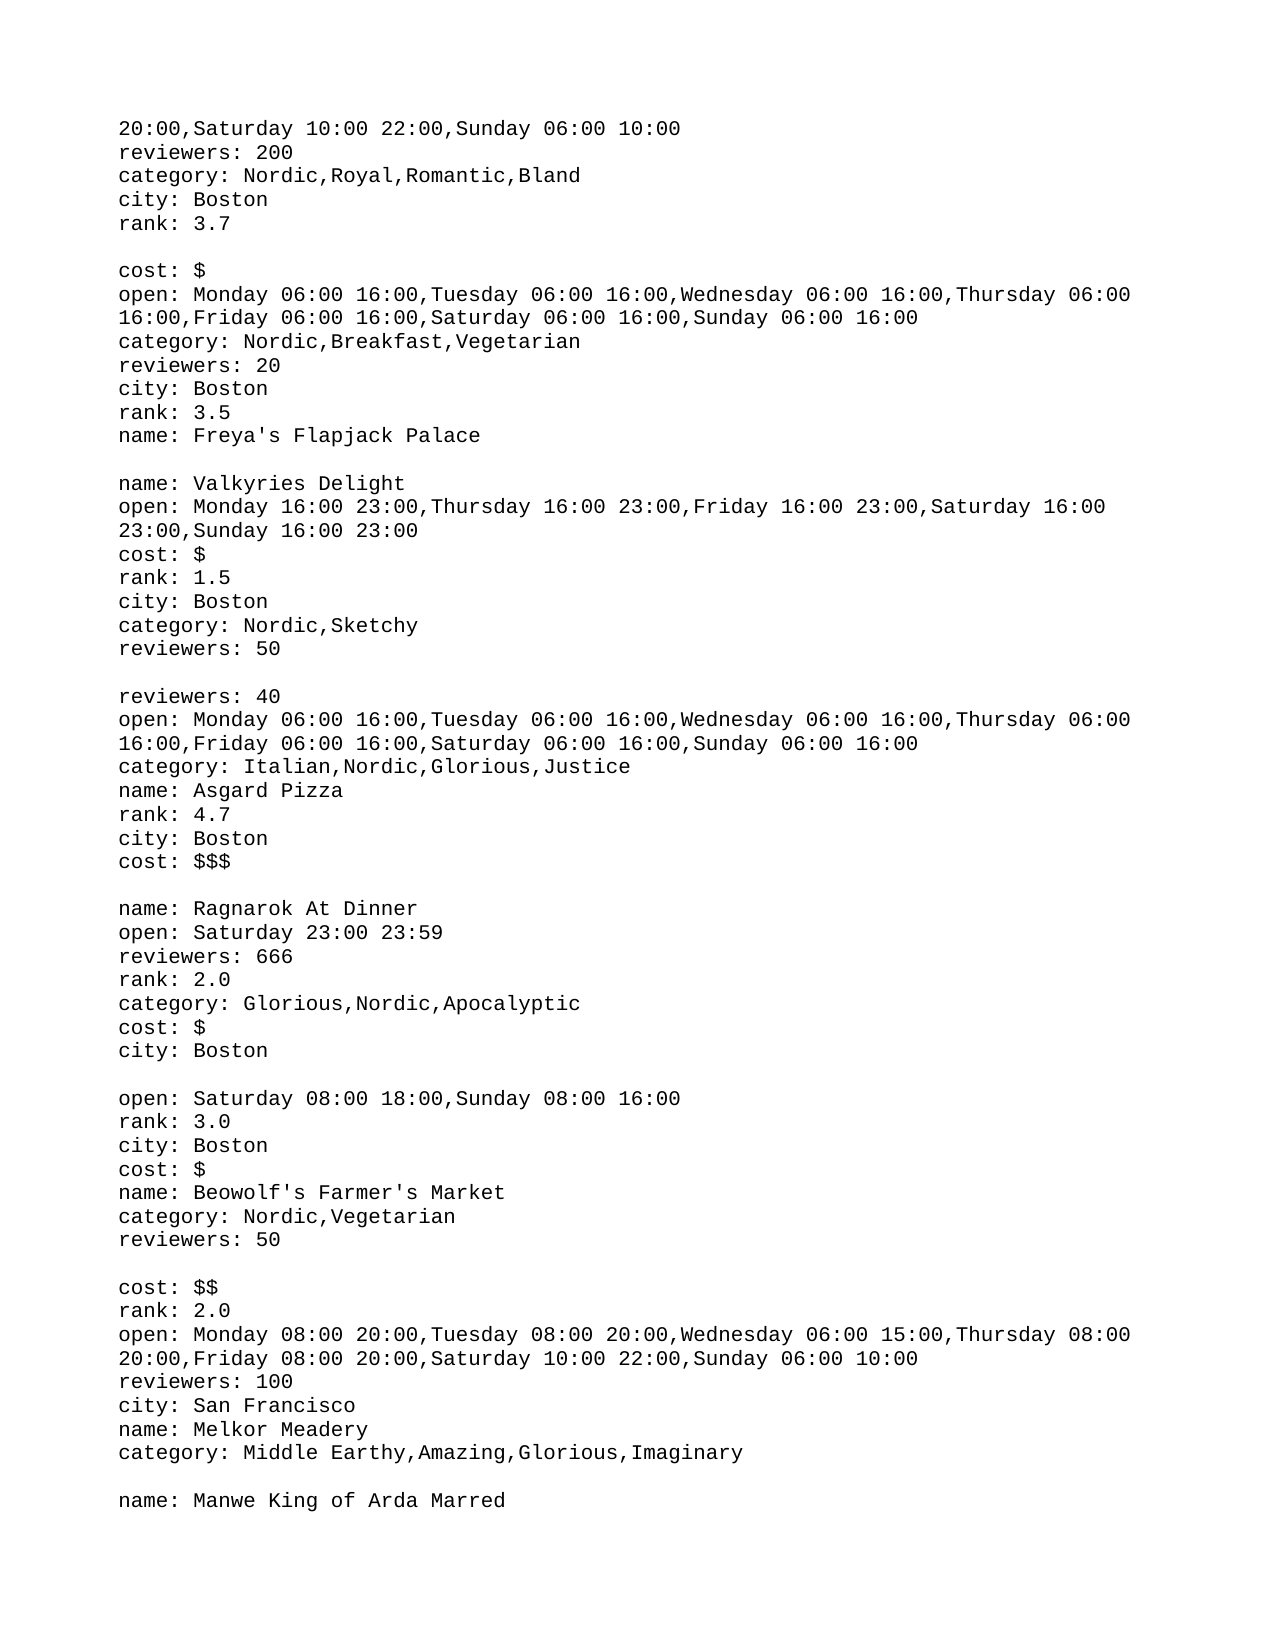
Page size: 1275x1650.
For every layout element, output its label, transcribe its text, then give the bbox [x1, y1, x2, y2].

text rank: 3.5 [118, 402, 1157, 426]
text cost: $ [118, 544, 1157, 567]
text category: Nordic,Breakfast,Vegetarian [118, 331, 1157, 354]
text rank: 2.0 [118, 1300, 1157, 1324]
text cost: $$ [118, 1277, 1157, 1300]
text reviewers: 40 [118, 686, 1157, 709]
text category: Nordic,Royal,Romantic,Bland [118, 165, 1157, 189]
text name: Freya's Flapjack Palace [118, 426, 1157, 449]
text 20:00,Saturday 10:00 22:00,Sunday 06:00 10:00 [118, 118, 1157, 142]
text reviewers: 50 [118, 1229, 1157, 1253]
text name: Ragnarok At Dinner [118, 898, 1157, 922]
text city: Boston [118, 827, 1157, 851]
text city: Boston [118, 1135, 1157, 1158]
text open: Monday 08:00 20:00,Tuesday 08:00 20:00,Wednesday 06:00 15:00,Thursday 08:00 20:00,Friday 08:00 20:00,Saturday 10:00 22:00,Sunday 06:00 10:00 [118, 1324, 1157, 1371]
text reviewers: 100 [118, 1371, 1157, 1395]
text category: Middle Earthy,Amazing,Glorious,Imaginary [118, 1442, 1157, 1466]
text name: Valkyries Delight [118, 473, 1157, 496]
text reviewers: 666 [118, 946, 1157, 969]
text open: Monday 16:00 23:00,Thursday 16:00 23:00,Friday 16:00 23:00,Saturday 16:00 23:00,Sunday 16:00 23:00 [118, 496, 1157, 544]
text category: Glorious,Nordic,Apocalyptic [118, 993, 1157, 1017]
text open: Saturday 08:00 18:00,Sunday 08:00 16:00 [118, 1088, 1157, 1111]
text city: Boston [118, 591, 1157, 615]
text open: Saturday 23:00 23:59 [118, 922, 1157, 946]
text city: Boston [118, 378, 1157, 402]
text rank: 1.5 [118, 567, 1157, 591]
text name: Beowolf's Farmer's Market [118, 1182, 1157, 1206]
text category: Nordic,Sketchy [118, 615, 1157, 638]
text reviewers: 200 [118, 142, 1157, 165]
text open: Monday 06:00 16:00,Tuesday 06:00 16:00,Wednesday 06:00 16:00,Thursday 06:00 16:00,Friday 06:00 16:00,Saturday 06:00 16:00,Sunday 06:00 16:00 [118, 709, 1157, 757]
text reviewers: 20 [118, 354, 1157, 378]
text cost: $$$ [118, 851, 1157, 875]
text open: Monday 06:00 16:00,Tuesday 06:00 16:00,Wednesday 06:00 16:00,Thursday 06:00 16:00,Friday 06:00 16:00,Saturday 06:00 16:00,Sunday 06:00 16:00 [118, 284, 1157, 331]
text cost: $ [118, 1017, 1157, 1040]
text name: Melkor Meadery [118, 1419, 1157, 1442]
text city: Boston [118, 1040, 1157, 1064]
text city: San Francisco [118, 1395, 1157, 1419]
text cost: $ [118, 1158, 1157, 1182]
text rank: 3.7 [118, 213, 1157, 236]
text reviewers: 50 [118, 638, 1157, 662]
text rank: 3.0 [118, 1111, 1157, 1135]
text name: Asgard Pizza [118, 780, 1157, 804]
text city: Boston [118, 189, 1157, 213]
text category: Nordic,Vegetarian [118, 1206, 1157, 1229]
text rank: 4.7 [118, 804, 1157, 827]
text cost: $ [118, 260, 1157, 284]
text category: Italian,Nordic,Glorious,Justice [118, 757, 1157, 780]
text rank: 2.0 [118, 969, 1157, 993]
text name: Manwe King of Arda Marred [118, 1489, 1157, 1513]
